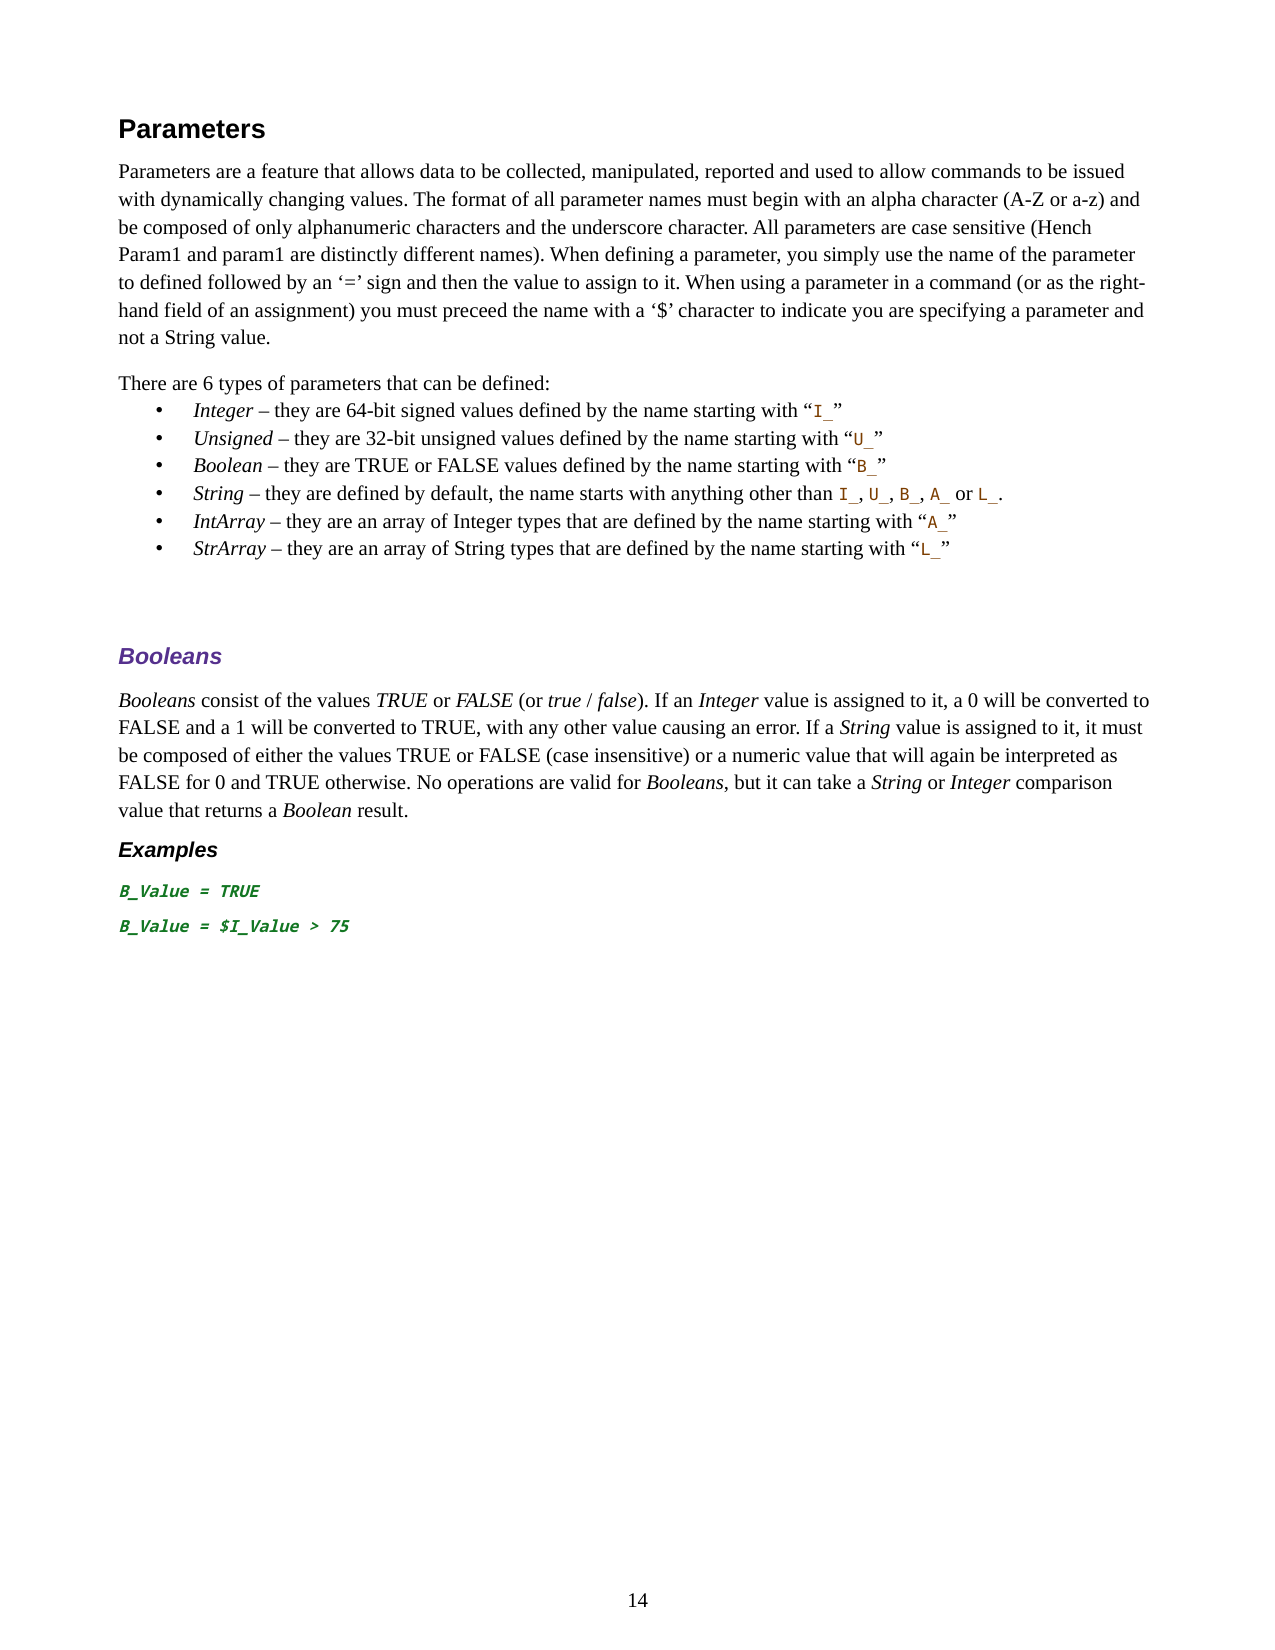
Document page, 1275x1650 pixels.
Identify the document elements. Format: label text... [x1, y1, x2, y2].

list Unsigned – they are 32-bit unsigned values defined by the name starting with “U_” [156, 426, 1157, 450]
text Booleans consist of the values TRUE or FALSE (or true / false). If an Integer value is assigned to it, a 0 will be converted to FALSE and a 1 will be converted to TRUE, with any other value causing an error. If a String value is assigned to it, it must be composed of either the values TRUE or FALSE (case insensitive) or a numeric value that will again be interpreted as FALSE for 0 and TRUE otherwise. No operations are valid for Booleans, but it can take a String or Integer comparison value that returns a Boolean result. [118, 687, 1157, 822]
list IntArray – they are an array of Integer types that are defined by the name starting with “A_” [156, 509, 1157, 533]
subtitle Booleans [118, 643, 1157, 669]
subtitle Parameters [118, 113, 1157, 144]
list StrArray – they are an array of String types that are defined by the name starting with “L_” [156, 536, 1157, 560]
text B_Value = $I_Value > 75 [118, 915, 1157, 938]
text Parameters are a feature that allows data to be collected, manipulated, reported and used to allow commands to be issued with dynamically changing values. The format of all parameter names must begin with an alpha character (A-Z or a-z) and be composed of only alphanumeric characters and the underscore character. All parameters are case sensitive (Hench Param1 and param1 are distinctly different names). When defining a parameter, you simply use the name of the parameter to defined followed by an ‘=’ sign and then the value to assign to it. When using a parameter in a command (or as the right-hand field of an assignment) you must preceed the name with a ‘$’ character to indicate you are specifying a parameter and not a String value. [118, 159, 1157, 349]
list Integer – they are 64-bit signed values defined by the name starting with “I_” [156, 398, 1157, 422]
list Boolean – they are TRUE or FALSE values defined by the name starting with “B_” [156, 453, 1157, 477]
subtitle Examples [118, 837, 1157, 862]
text There are 6 types of parameters that can be defined: [118, 371, 1157, 395]
text B_Value = TRUE [118, 880, 1157, 903]
list String – they are defined by default, the name starts with anything other than I_, U_, B_, A_ or L_. [156, 481, 1157, 505]
